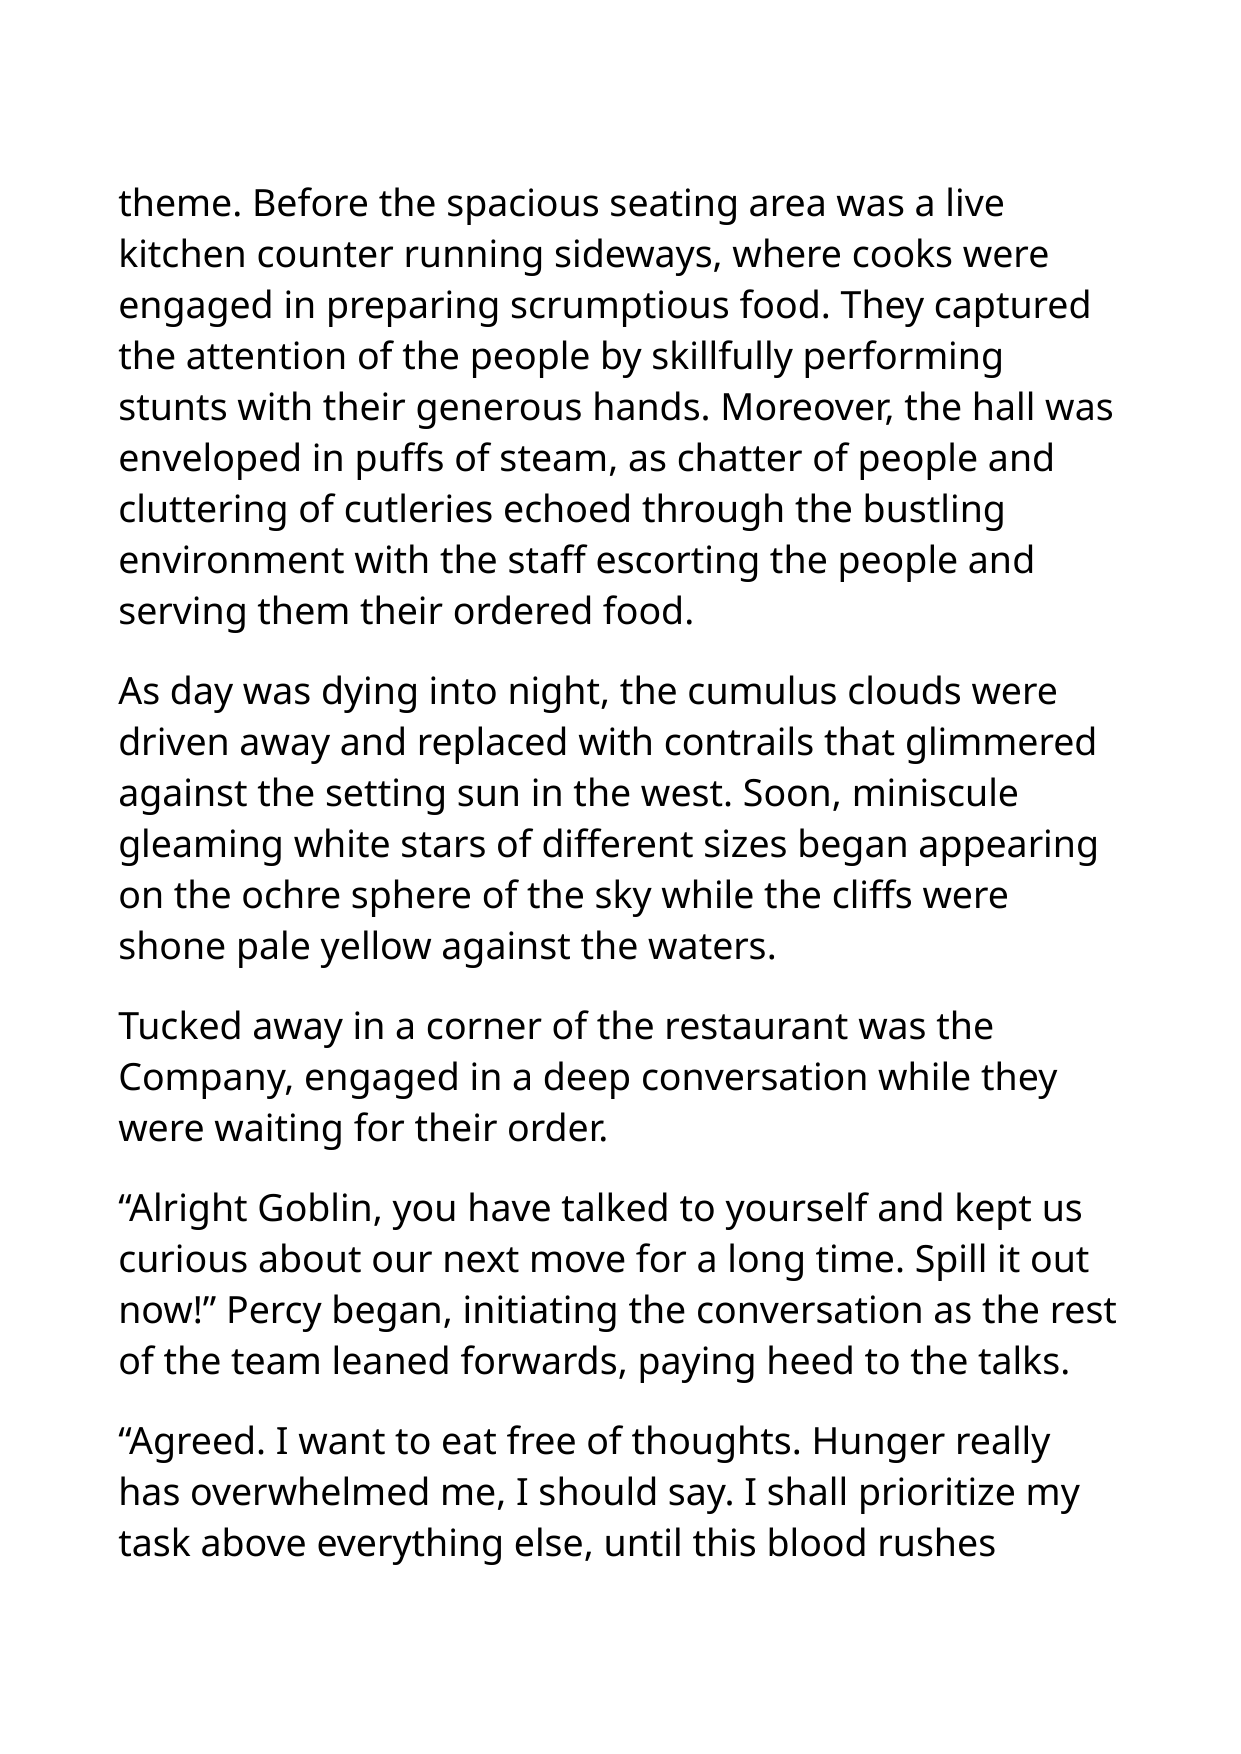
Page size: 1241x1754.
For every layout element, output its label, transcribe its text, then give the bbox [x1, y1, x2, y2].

text “Alright Goblin, you have talked to yourself and kept us curious about our next move for a long time. Spill it out now!” Percy began, initiating the conversation as the rest of the team leaned forwards, paying heed to the talks. [118, 1181, 1122, 1386]
text theme. Before the spacious seating area was a live kitchen counter running sideways, where cooks were engaged in preparing scrumptious food. They captured the attention of the people by skillfully performing stunts with their generous hands. Moreover, the hall was enveloped in puffs of steam, as chatter of people and cluttering of cutleries echoed through the bustling environment with the staff escorting the people and serving them their ordered food. [118, 176, 1122, 636]
text As day was dying into night, the cumulus clouds were driven away and replaced with contrails that glimmered against the setting sun in the west. Soon, miniscule gleaming white stars of different sizes began appearing on the ochre sphere of the sky while the cliffs were shone pale yellow against the waters. [118, 664, 1122, 971]
text “Agreed. I want to eat free of thoughts. Hunger really has overwhelmed me, I should say. I shall prioritize my task above everything else, until this blood rushes [118, 1414, 1122, 1567]
text Tucked away in a corner of the restaurant was the Company, engaged in a deep conversation while they were waiting for their order. [118, 999, 1122, 1153]
